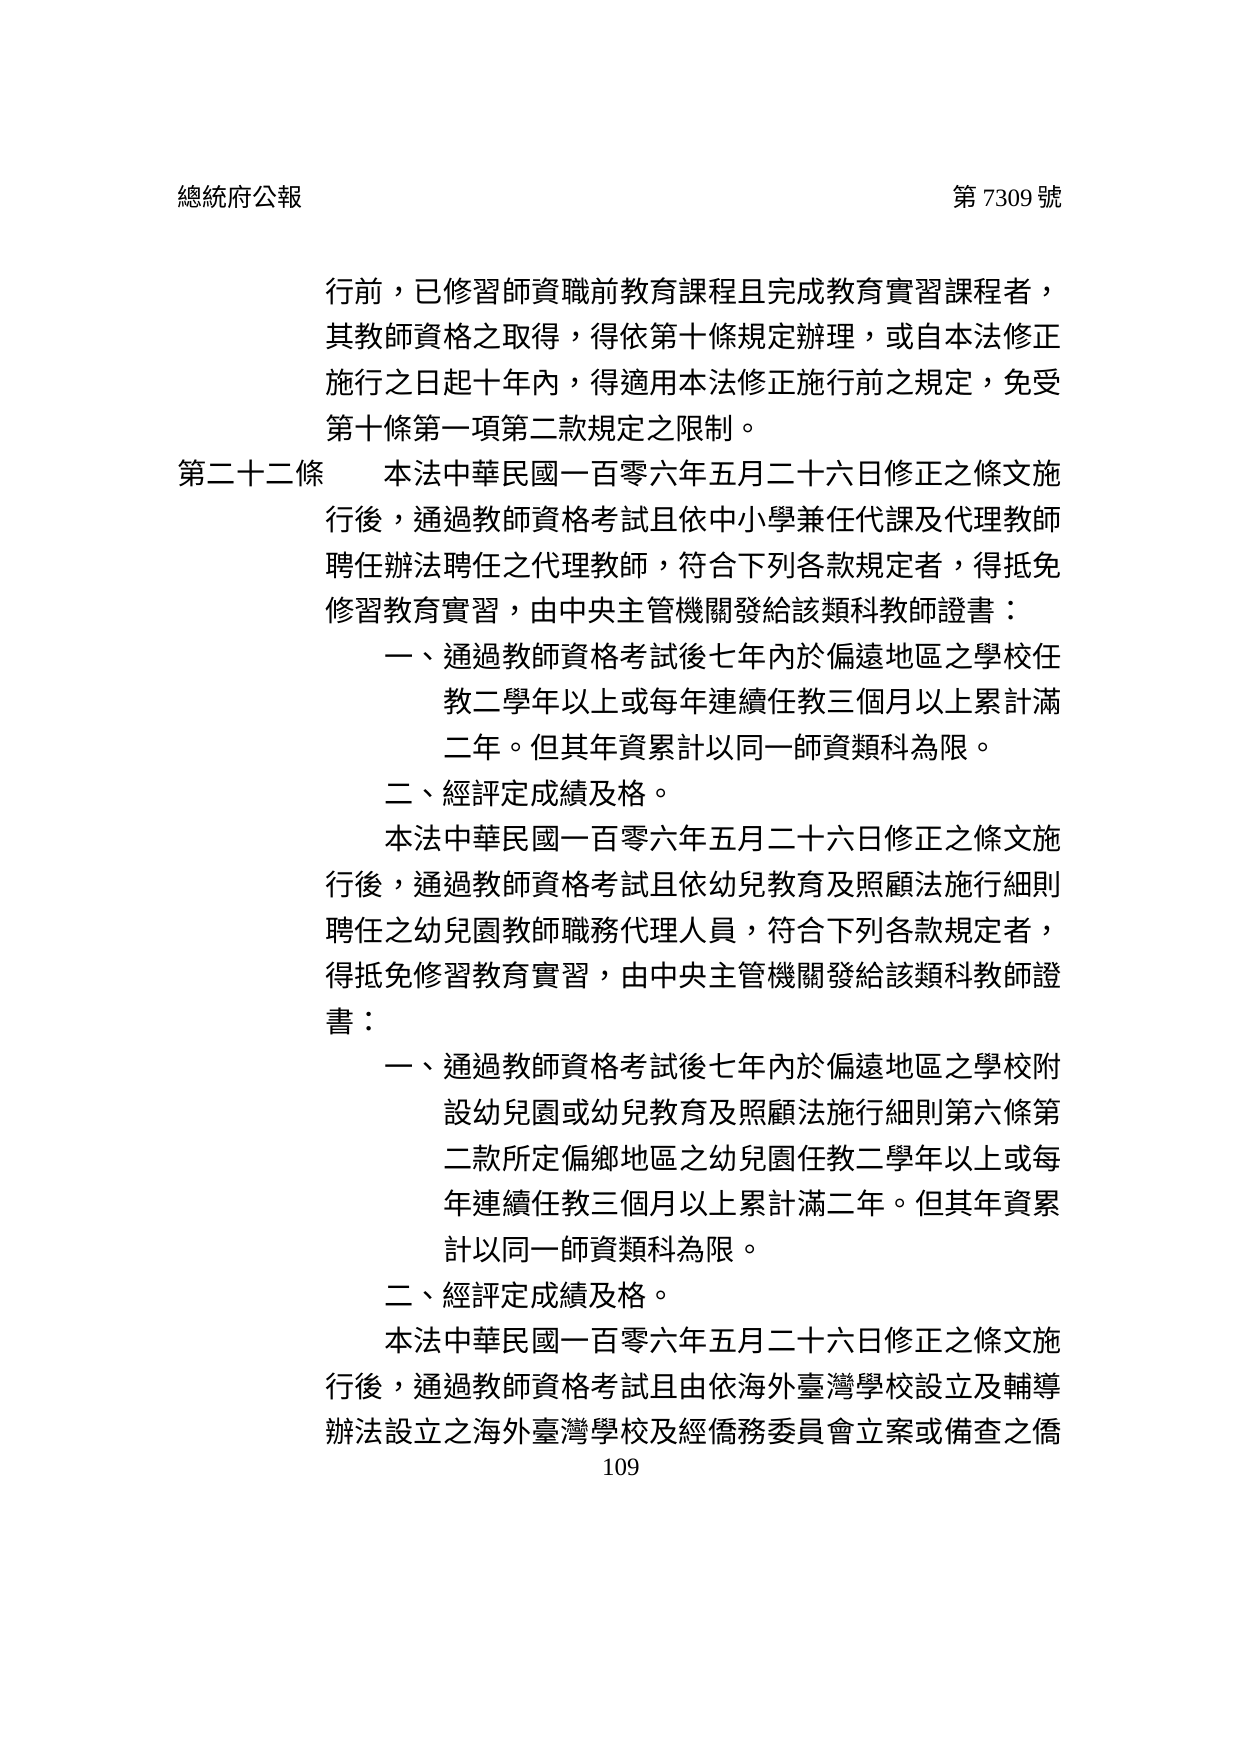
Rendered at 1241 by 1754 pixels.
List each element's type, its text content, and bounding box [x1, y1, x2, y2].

text 行前，已修習師資職前教育課程且完成教育實習課程者，其教師資格之取得，得依第十條規定辦理，或自本法修正施行之日起十年內，得適用本法修正施行前之規定，免受第十條第一項第二款規定之限制。 [325, 266, 1064, 448]
text 一、通過教師資格考試後七年內於偏遠地區之學校任教二學年以上或每年連續任教三個月以上累計滿二年。但其年資累計以同一師資類科為限。 [384, 631, 1064, 768]
text 一、通過教師資格考試後七年內於偏遠地區之學校附設幼兒園或幼兒教育及照顧法施行細則第六條第二款所定偏鄉地區之幼兒園任教二學年以上或每年連續任教三個月以上累計滿二年。但其年資累計以同一師資類科為限。 [384, 1041, 1064, 1269]
text 本法中華民國一百零六年五月二十六日修正之條文施行後，通過教師資格考試且由依海外臺灣學校設立及輔導辦法設立之海外臺灣學校及經僑務委員會立案或備查之僑 [325, 1315, 1064, 1452]
text 第二十二條 本法中華民國一百零六年五月二十六日修正之條文施行後，通過教師資格考試且依中小學兼任代課及代理教師聘任辦法聘任之代理教師，符合下列各款規定者，得抵免修習教育實習，由中央主管機關發給該類科教師證書： [177, 448, 1064, 631]
text 本法中華民國一百零六年五月二十六日修正之條文施行後，通過教師資格考試且依幼兒教育及照顧法施行細則聘任之幼兒園教師職務代理人員，符合下列各款規定者，得抵免修習教育實習，由中央主管機關發給該類科教師證書： [325, 813, 1064, 1041]
text 二、經評定成績及格。 [384, 768, 1064, 813]
text 二、經評定成績及格。 [384, 1269, 1064, 1315]
